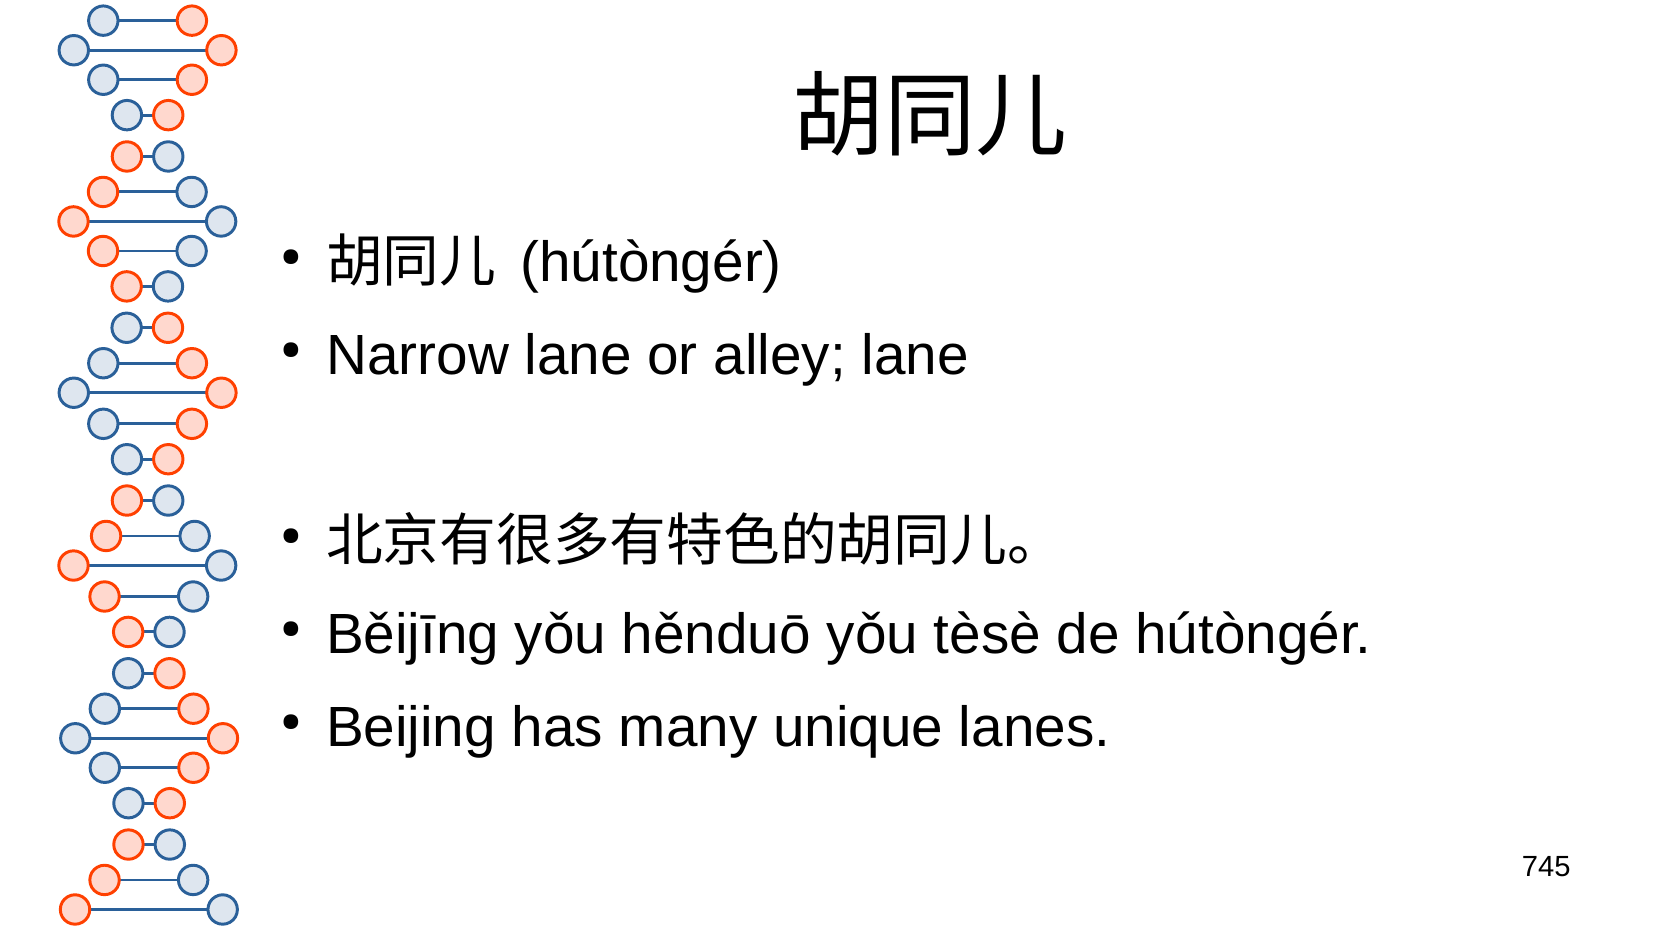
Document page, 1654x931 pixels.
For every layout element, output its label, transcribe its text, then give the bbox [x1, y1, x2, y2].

title 胡同儿 [265, 35, 1595, 189]
list 胡同儿 (hútòngér) Narrow lane or alley; lane 北京有很多有特色的胡同儿。 Běijīng yǒu hěnduō yǒu tèsè de hútòngér. Beijing has many unique lanes. [265, 224, 1595, 764]
